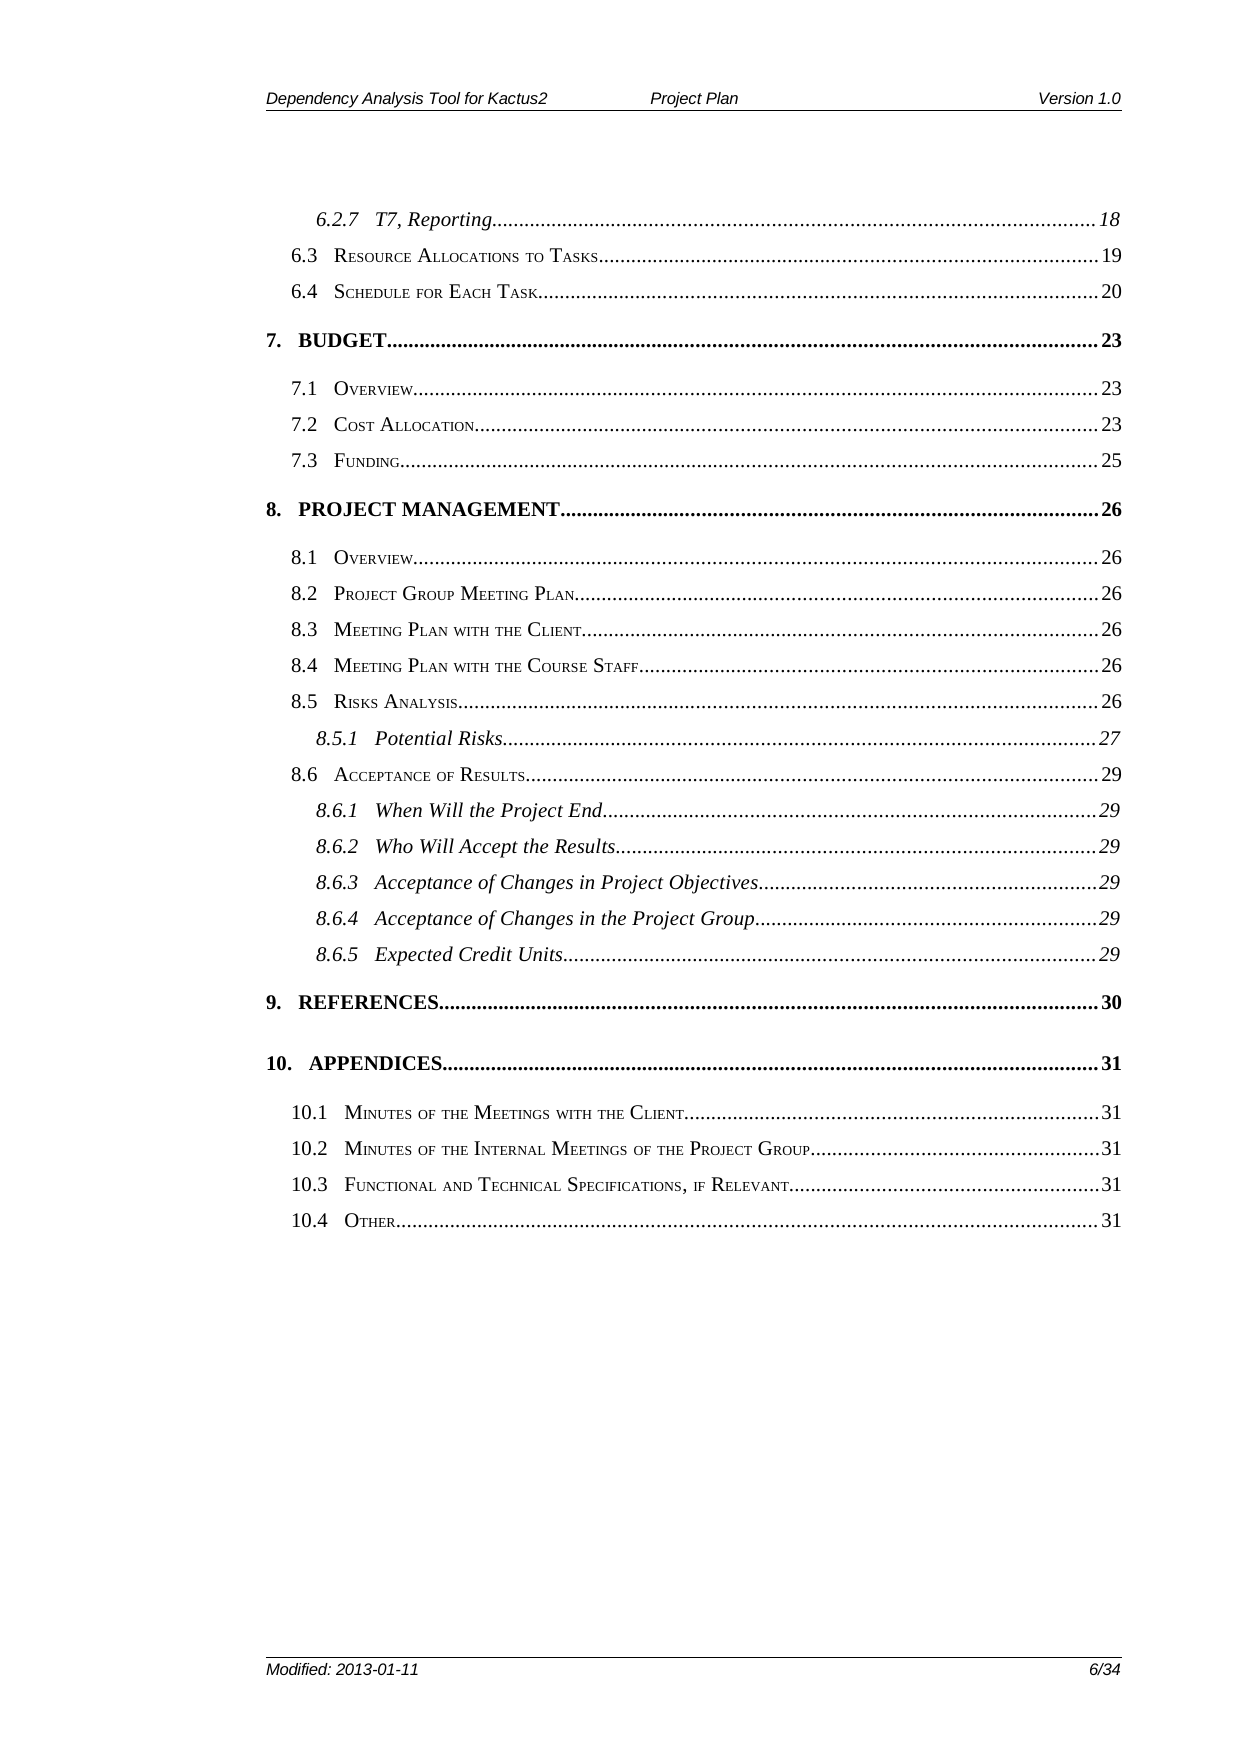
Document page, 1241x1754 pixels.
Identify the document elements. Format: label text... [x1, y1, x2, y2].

text 8.6.1 When Will the Project End 29 [316, 797, 1122, 821]
text 8.3 Meeting Plan with the Client 26 [291, 617, 1122, 641]
text 8.6.4 Acceptance of Changes in the Project Group 29 [316, 906, 1122, 929]
text 10. Appendices 31 [266, 1051, 1122, 1075]
text 8.2 Project Group Meeting Plan 26 [291, 581, 1122, 605]
text 10.2 Minutes of the Internal Meetings of the Project Group 31 [291, 1136, 1122, 1160]
text 7.1 Overview 23 [291, 376, 1122, 400]
text 8. Project Management 26 [266, 497, 1122, 521]
text 8.1 Overview 26 [291, 545, 1122, 569]
text 8.6.2 Who Will Accept the Results 29 [316, 833, 1122, 857]
text 9. References 30 [266, 990, 1122, 1014]
text 8.4 Meeting Plan with the Course Staff 26 [291, 653, 1122, 677]
text 8.5 Risks Analysis 26 [291, 689, 1122, 713]
text 10.4 Other 31 [291, 1208, 1122, 1232]
text 10.3 Functional and Technical Specifications, if Relevant 31 [291, 1172, 1122, 1196]
text 8.5.1 Potential Risks 27 [316, 725, 1122, 749]
text 7.3 Funding 25 [291, 448, 1122, 472]
text 8.6.5 Expected Credit Units 29 [316, 942, 1122, 966]
text 7. Budget 23 [266, 327, 1122, 351]
text 6.4 Schedule for Each Task 20 [291, 279, 1122, 303]
text 6.2.7 T7, Reporting 18 [316, 207, 1122, 231]
text 6.3 Resource Allocations to Tasks 19 [291, 243, 1122, 267]
text 8.6.3 Acceptance of Changes in Project Objectives 29 [316, 869, 1122, 893]
text 8.6 Acceptance of Results 29 [291, 761, 1122, 785]
text 10.1 Minutes of the Meetings with the Client 31 [291, 1100, 1122, 1124]
text 7.2 Cost Allocation 23 [291, 412, 1122, 436]
